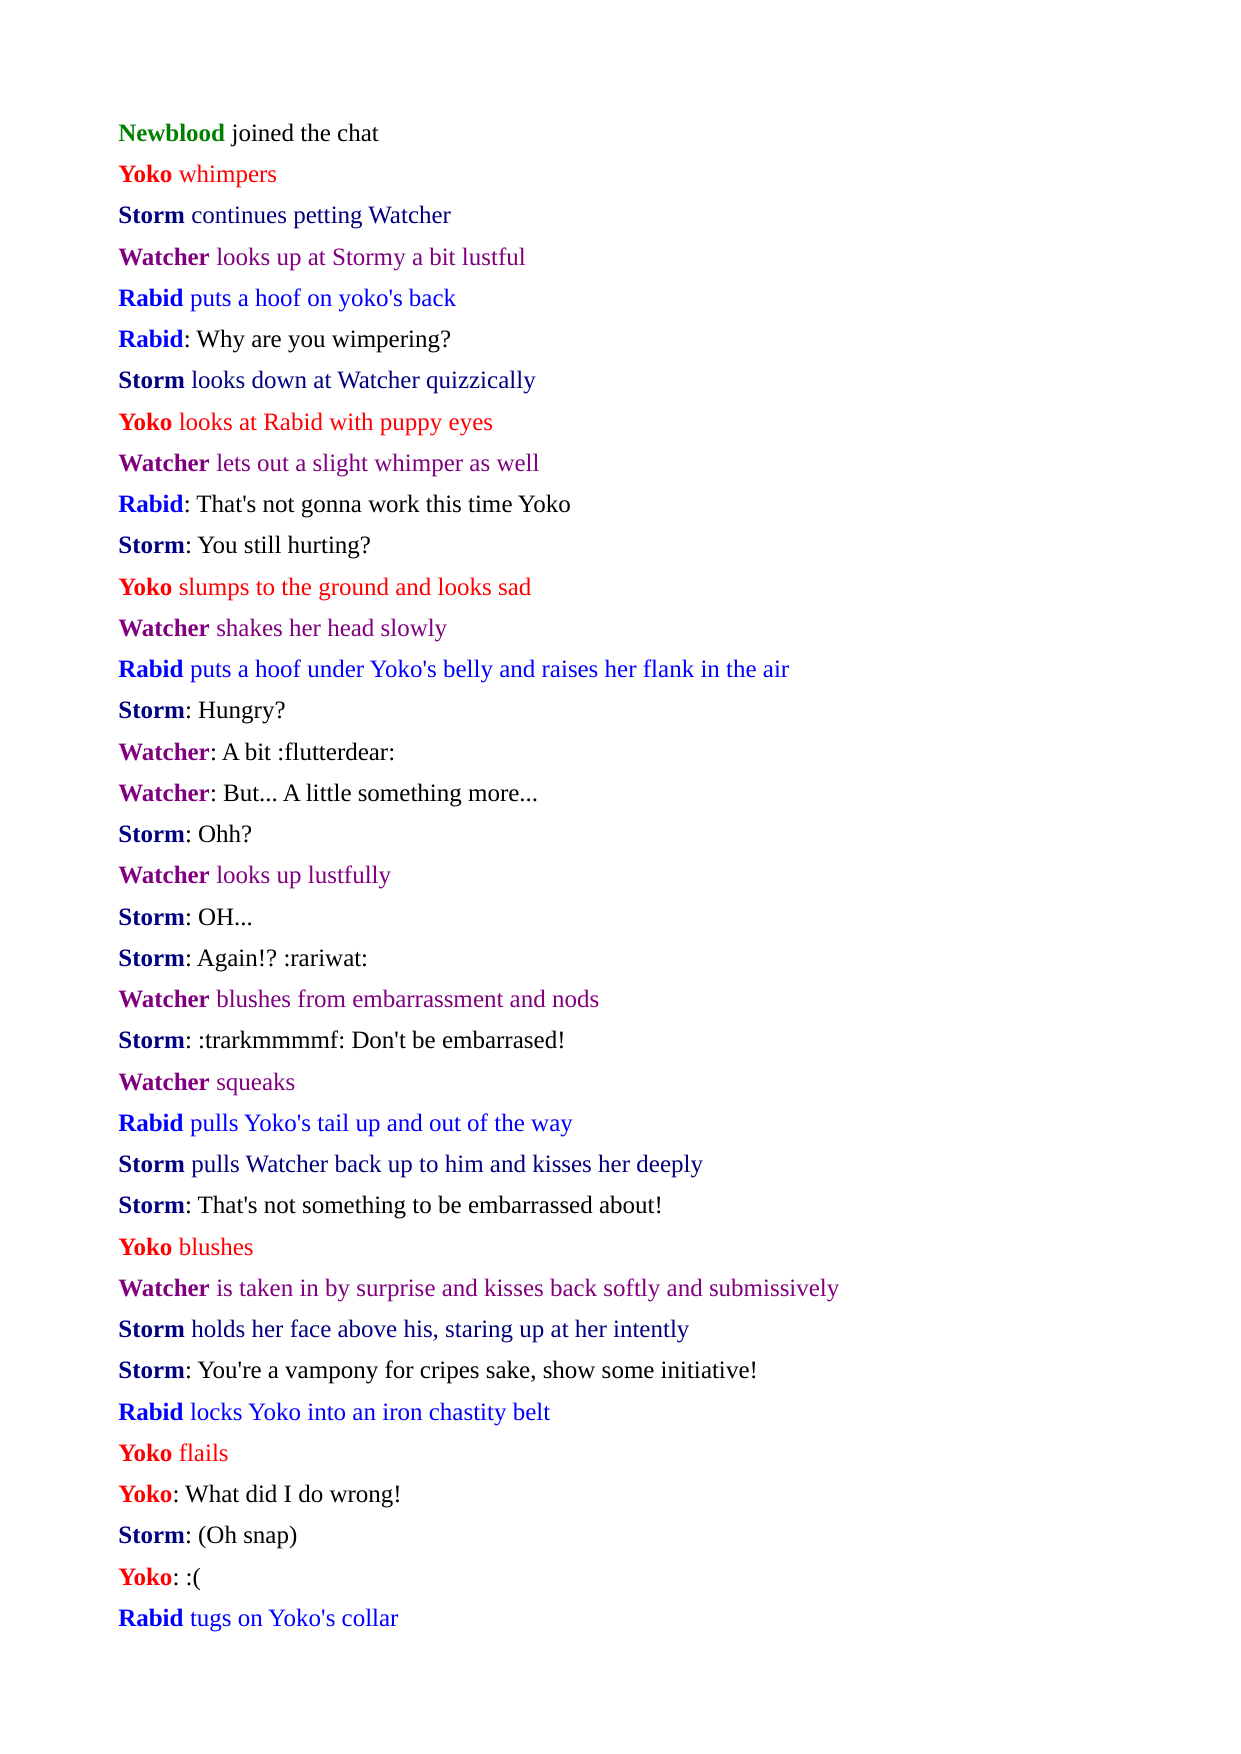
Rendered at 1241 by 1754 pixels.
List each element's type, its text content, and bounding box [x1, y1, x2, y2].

text Rabid pulls Yoko's tail up and out of the way [118, 1108, 1122, 1137]
text Yoko slumps to the ground and looks sad [118, 572, 1122, 601]
text Rabid: That's not gonna work this time Yoko [118, 489, 1122, 518]
text Storm: Hungry? [118, 696, 1122, 724]
text Storm: Again!? :rariwat: [118, 943, 1122, 972]
text Yoko whimpers [118, 159, 1122, 188]
text Rabid locks Yoko into an iron chastity belt [118, 1397, 1122, 1426]
text Watcher: But... A little something more... [118, 778, 1122, 807]
text Storm: You're a vampony for cripes sake, show some initiative! [118, 1356, 1122, 1384]
text Yoko: What did I do wrong! [118, 1479, 1122, 1508]
text Storm continues petting Watcher [118, 201, 1122, 229]
text Rabid puts a hoof under Yoko's belly and raises her flank in the air [118, 654, 1122, 683]
text Watcher: A bit :flutterdear: [118, 737, 1122, 766]
text Rabid: Why are you wimpering? [118, 324, 1122, 353]
text Watcher is taken in by surprise and kisses back softly and submissively [118, 1273, 1122, 1302]
text Watcher looks up lustfully [118, 861, 1122, 889]
text Yoko flails [118, 1438, 1122, 1467]
text Storm: (Oh snap) [118, 1521, 1122, 1549]
text Storm: OH... [118, 902, 1122, 931]
text Newblood joined the chat [118, 118, 1122, 147]
text Watcher lets out a slight whimper as well [118, 448, 1122, 477]
text Storm holds her face above his, staring up at her intently [118, 1314, 1122, 1343]
text Yoko looks at Rabid with puppy eyes [118, 407, 1122, 436]
text Watcher squeaks [118, 1067, 1122, 1096]
text Storm looks down at Watcher quizzically [118, 366, 1122, 394]
text Rabid puts a hoof on yoko's back [118, 283, 1122, 312]
text Watcher shakes her head slowly [118, 613, 1122, 642]
text Watcher looks up at Stormy a bit lustful [118, 242, 1122, 271]
text Storm pulls Watcher back up to him and kisses her deeply [118, 1149, 1122, 1178]
text Yoko blushes [118, 1232, 1122, 1261]
text Storm: :trarkmmmmf: Don't be embarrased! [118, 1026, 1122, 1054]
text Watcher blushes from embarrassment and nods [118, 984, 1122, 1013]
text Yoko: :( [118, 1562, 1122, 1591]
text Storm: You still hurting? [118, 531, 1122, 559]
text Storm: Ohh? [118, 819, 1122, 848]
text Storm: That's not something to be embarrassed about! [118, 1191, 1122, 1219]
text Rabid tugs on Yoko's collar [118, 1603, 1122, 1632]
